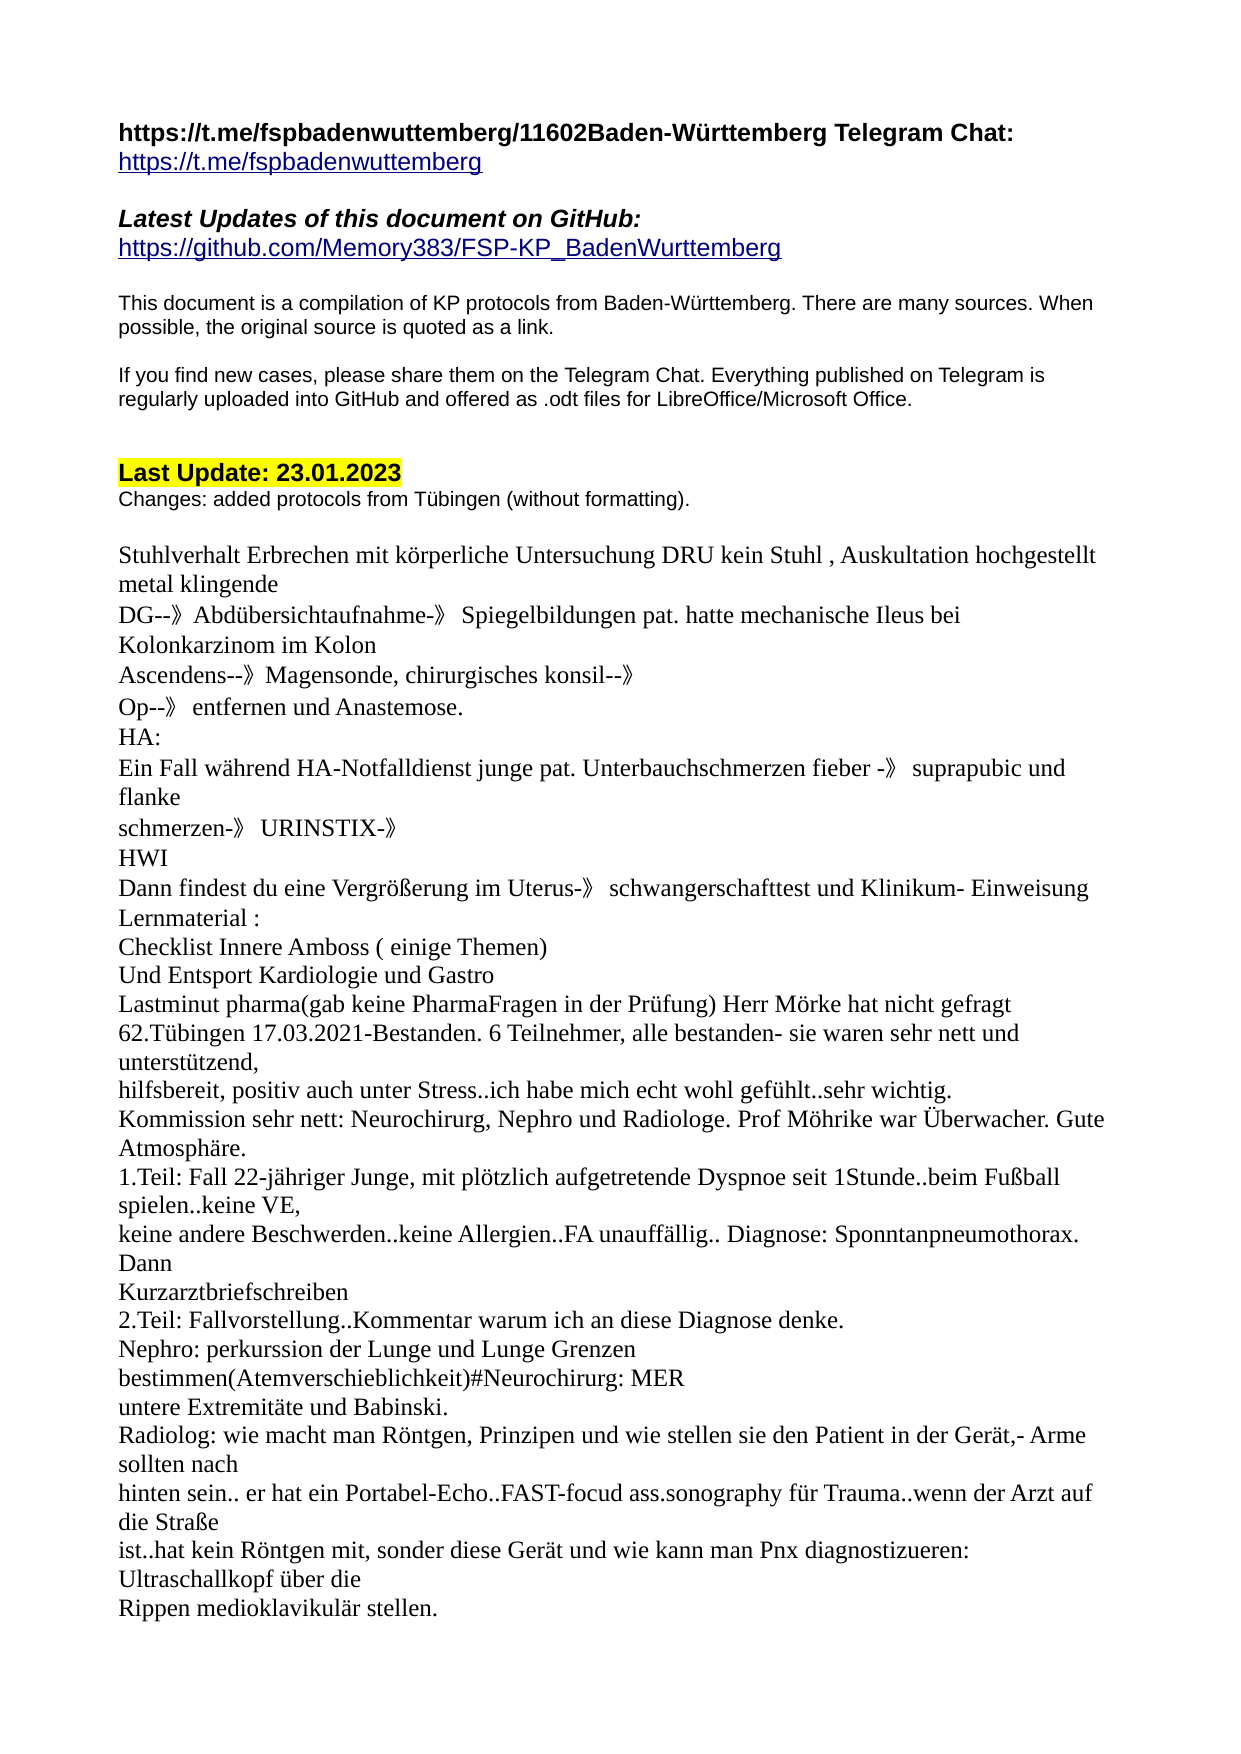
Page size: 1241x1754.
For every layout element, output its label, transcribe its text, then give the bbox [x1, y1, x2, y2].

text 62.Tübingen 17.03.2021-Bestanden. 6 Teilnehmer, alle bestanden- sie waren sehr nett und unterstützend, [118, 1018, 1122, 1076]
text Kommission sehr nett: Neurochirurg, Nephro und Radiologe. Prof Möhrike war Überwacher. Gute Atmosphäre. [118, 1104, 1122, 1162]
text Ein Fall während HA-Notfalldienst junge pat. Unterbauchschmerzen fieber -》 suprapubic und flanke [118, 751, 1122, 811]
text Rippen medioklavikulär stellen. [118, 1593, 1122, 1622]
text Und Entsport Kardiologie und Gastro [118, 961, 1122, 989]
text 1.Teil: Fall 22-jähriger Junge, mit plötzlich aufgetretende Dyspnoe seit 1Stunde..beim Fußball spielen..keine VE, [118, 1162, 1122, 1219]
text Checklist Innere Amboss ( einige Themen) [118, 932, 1122, 961]
text Op--》 entfernen und Anastemose. [118, 690, 1122, 722]
text Lastminut pharma(gab keine PharmaFragen in der Prüfung) Herr Mörke hat nicht gefragt [118, 989, 1122, 1018]
text untere Extremitäte und Babinski. [118, 1392, 1122, 1421]
text Dann findest du eine Vergrößerung im Uterus-》 schwangerschafttest und Klinikum- Einweisung [118, 871, 1122, 903]
text HA: [118, 722, 1122, 751]
text Ascendens--》Magensonde, chirurgisches konsil--》 [118, 658, 1122, 690]
text Lernmaterial : [118, 903, 1122, 932]
text HWI [118, 843, 1122, 871]
text Nephro: perkurssion der Lunge und Lunge Grenzen bestimmen(Atemverschieblichkeit)#Neurochirurg: MER [118, 1334, 1122, 1392]
text DG--》Abdübersichtaufnahme-》 Spiegelbildungen pat. hatte mechanische Ileus bei Kolonkarzinom im Kolon [118, 598, 1122, 658]
text Stuhlverhalt Erbrechen mit körperliche Untersuchung DRU kein Stuhl , Auskultation hochgestellt metal klingende [118, 541, 1122, 598]
text ist..hat kein Röntgen mit, sonder diese Gerät und wie kann man Pnx diagnostizueren: Ultraschallkopf über die [118, 1536, 1122, 1593]
text schmerzen-》 URINSTIX-》 [118, 811, 1122, 843]
text 2.Teil: Fallvorstellung..Kommentar warum ich an diese Diagnose denke. [118, 1306, 1122, 1334]
text keine andere Beschwerden..keine Allergien..FA unauffällig.. Diagnose: Sponntanpneumothorax. Dann [118, 1219, 1122, 1277]
text Kurzarztbriefschreiben [118, 1277, 1122, 1306]
text hinten sein.. er hat ein Portabel-Echo..FAST-focud ass.sonography für Trauma..wenn der Arzt auf die Straße [118, 1478, 1122, 1536]
text hilfsbereit, positiv auch unter Stress..ich habe mich echt wohl gefühlt..sehr wichtig. [118, 1076, 1122, 1104]
text Radiolog: wie macht man Röntgen, Prinzipen und wie stellen sie den Patient in der Gerät,- Arme sollten nach [118, 1421, 1122, 1478]
